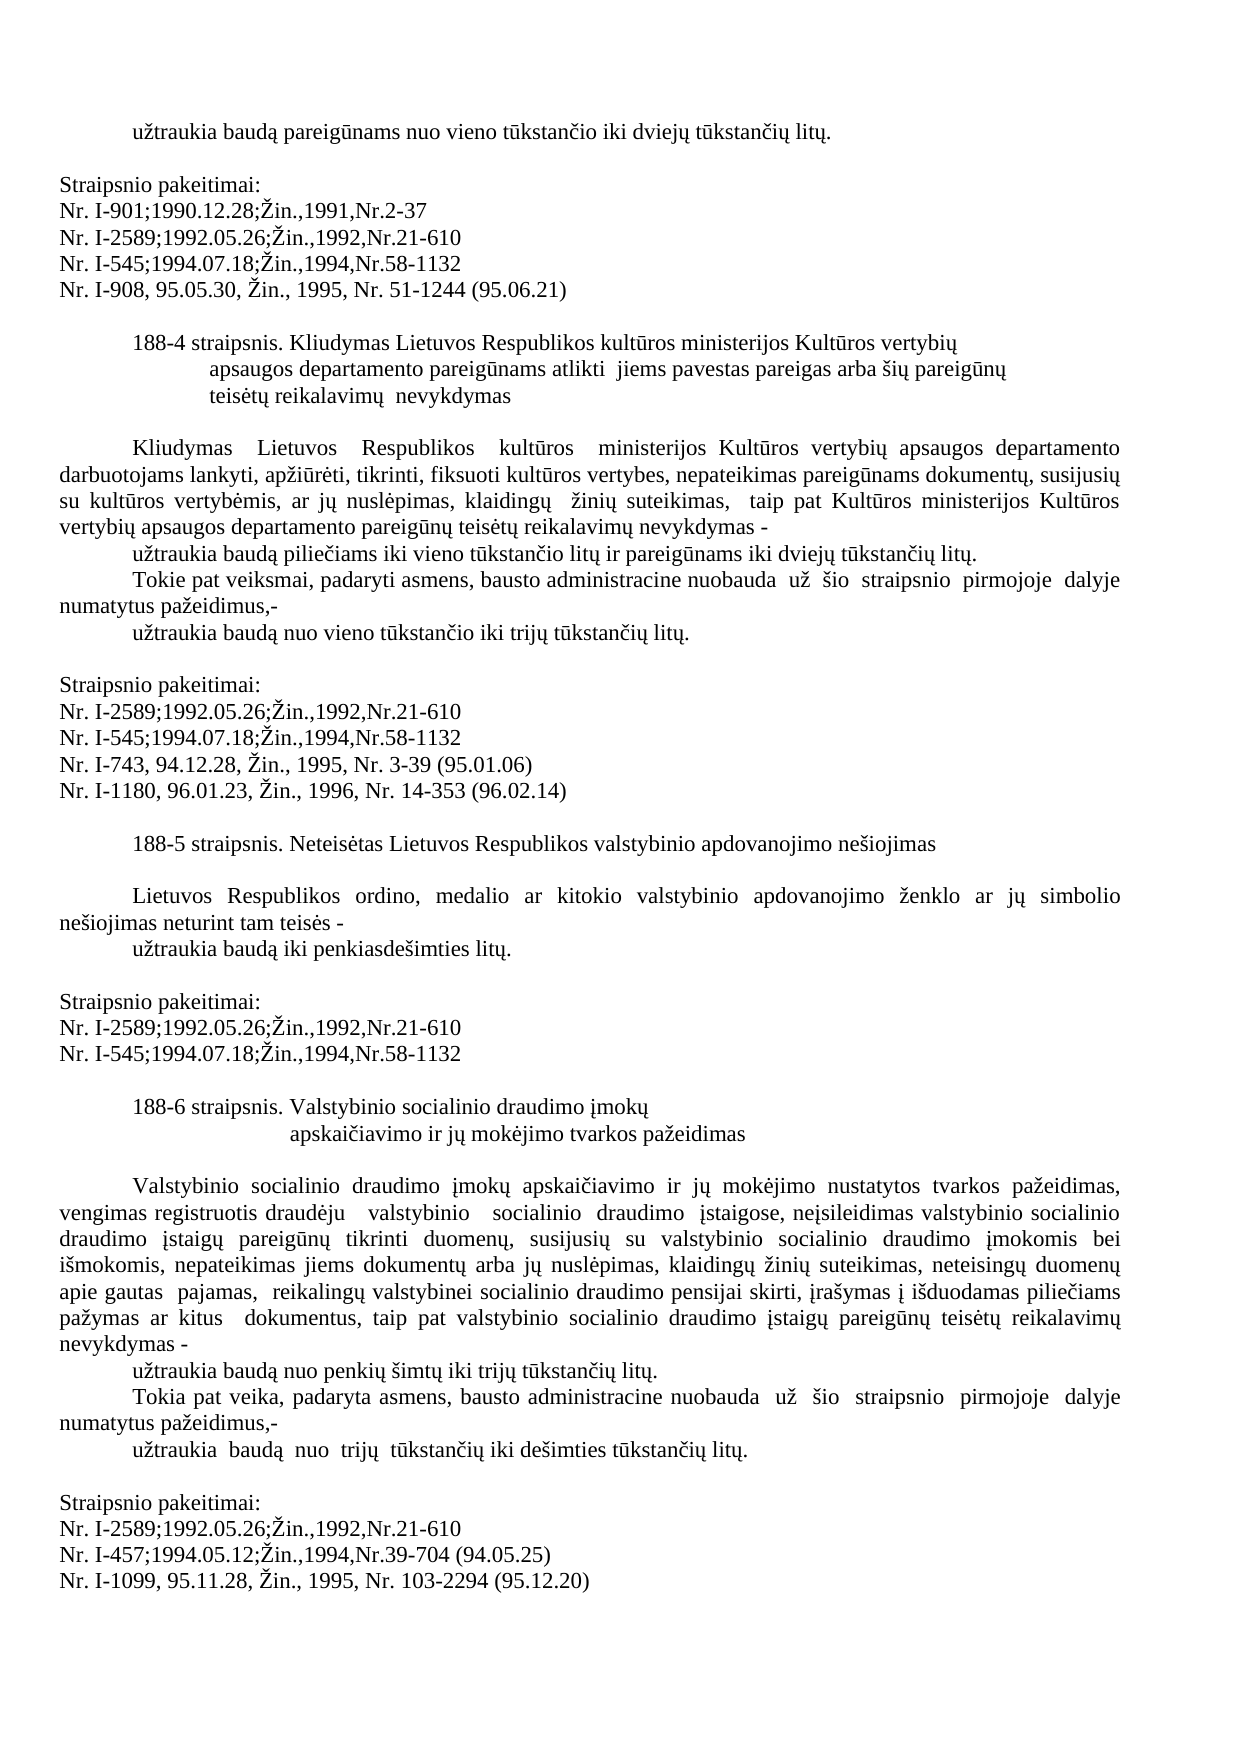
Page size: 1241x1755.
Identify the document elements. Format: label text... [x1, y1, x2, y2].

text Nr. I-1180, 96.01.23, Žin., 1996, Nr. 14-353 (96.02.14) [59, 777, 1122, 803]
text teisėtų reikalavimų nevykdymas [134, 382, 1122, 408]
text užtraukia baudą piliečiams iki vieno tūkstančio litų ir pareigūnams iki dviejų tūkstančių litų. [59, 540, 1122, 566]
text Straipsnio pakeitimai: [59, 1488, 1122, 1515]
text Kliudymas Lietuvos Respublikos kultūros ministerijos Kultūros vertybių apsaugos departamento darbuotojams lankyti, apžiūrėti, tikrinti, fiksuoti kultūros vertybes, nepateikimas pareigūnams dokumentų, susijusių su kultūros vertybėmis, ar jų nuslėpimas, klaidingų žinių suteikimas, taip pat Kultūros ministerijos Kultūros vertybių apsaugos departamento pareigūnų teisėtų reikalavimų nevykdymas - [59, 434, 1122, 540]
text užtraukia baudą nuo trijų tūkstančių iki dešimties tūkstančių litų. [59, 1436, 1122, 1462]
text 188-4 straipsnis. Kliudymas Lietuvos Respublikos kultūros ministerijos Kultūros vertybių [59, 329, 1122, 355]
text Nr. I-908, 95.05.30, Žin., 1995, Nr. 51-1244 (95.06.21) [59, 276, 1122, 303]
text Valstybinio socialinio draudimo įmokų apskaičiavimo ir jų mokėjimo nustatytos tvarkos pažeidimas, vengimas registruotis draudėju valstybinio socialinio draudimo įstaigose, neįsileidimas valstybinio socialinio draudimo įstaigų pareigūnų tikrinti duomenų, susijusių su valstybinio socialinio draudimo įmokomis bei išmokomis, nepateikimas jiems dokumentų arba jų nuslėpimas, klaidingų žinių suteikimas, neteisingų duomenų apie gautas pajamas, reikalingų valstybinei socialinio draudimo pensijai skirti, įrašymas į išduodamas piliečiams pažymas ar kitus dokumentus, taip pat valstybinio socialinio draudimo įstaigų pareigūnų teisėtų reikalavimų nevykdymas - [59, 1172, 1122, 1357]
text Tokia pat veika, padaryta asmens, bausto administracine nuobauda už šio straipsnio pirmojoje dalyje numatytus pažeidimus,- [59, 1383, 1122, 1436]
text 188-6 straipsnis. Valstybinio socialinio draudimo įmokų [59, 1093, 1122, 1119]
text Nr. I-2589;1992.05.26;Žin.,1992,Nr.21-610 [59, 223, 1122, 250]
text užtraukia baudą pareigūnams nuo vieno tūkstančio iki dviejų tūkstančių litų. [59, 118, 1122, 144]
text Nr. I-901;1990.12.28;Žin.,1991,Nr.2-37 [59, 197, 1122, 223]
text Nr. I-2589;1992.05.26;Žin.,1992,Nr.21-610 [59, 1014, 1122, 1041]
text Nr. I-545;1994.07.18;Žin.,1994,Nr.58-1132 [59, 250, 1122, 276]
text Nr. I-545;1994.07.18;Žin.,1994,Nr.58-1132 [59, 724, 1122, 751]
text Nr. I-2589;1992.05.26;Žin.,1992,Nr.21-610 [59, 698, 1122, 724]
text Straipsnio pakeitimai: [59, 672, 1122, 698]
text Nr. I-1099, 95.11.28, Žin., 1995, Nr. 103-2294 (95.12.20) [59, 1568, 1122, 1594]
text Nr. I-743, 94.12.28, Žin., 1995, Nr. 3-39 (95.01.06) [59, 751, 1122, 777]
text Nr. I-2589;1992.05.26;Žin.,1992,Nr.21-610 [59, 1515, 1122, 1541]
text Nr. I-545;1994.07.18;Žin.,1994,Nr.58-1132 [59, 1041, 1122, 1067]
text užtraukia baudą nuo vieno tūkstančio iki trijų tūkstančių litų. [59, 619, 1122, 645]
text Lietuvos Respublikos ordino, medalio ar kitokio valstybinio apdovanojimo ženklo ar jų simbolio nešiojimas neturint tam teisės - [59, 882, 1122, 935]
text užtraukia baudą nuo penkių šimtų iki trijų tūkstančių litų. [59, 1357, 1122, 1383]
text Straipsnio pakeitimai: [59, 988, 1122, 1014]
text apsaugos departamento pareigūnams atlikti jiems pavestas pareigas arba šių pareigūnų [134, 355, 1122, 382]
text Straipsnio pakeitimai: [59, 171, 1122, 197]
text Nr. I-457;1994.05.12;Žin.,1994,Nr.39-704 (94.05.25) [59, 1541, 1122, 1568]
text užtraukia baudą iki penkiasdešimties litų. [59, 935, 1122, 961]
text apskaičiavimo ir jų mokėjimo tvarkos pažeidimas [59, 1119, 1122, 1146]
text 188-5 straipsnis. Neteisėtas Lietuvos Respublikos valstybinio apdovanojimo nešiojimas [59, 830, 1122, 856]
text Tokie pat veiksmai, padaryti asmens, bausto administracine nuobauda už šio straipsnio pirmojoje dalyje numatytus pažeidimus,- [59, 566, 1122, 619]
